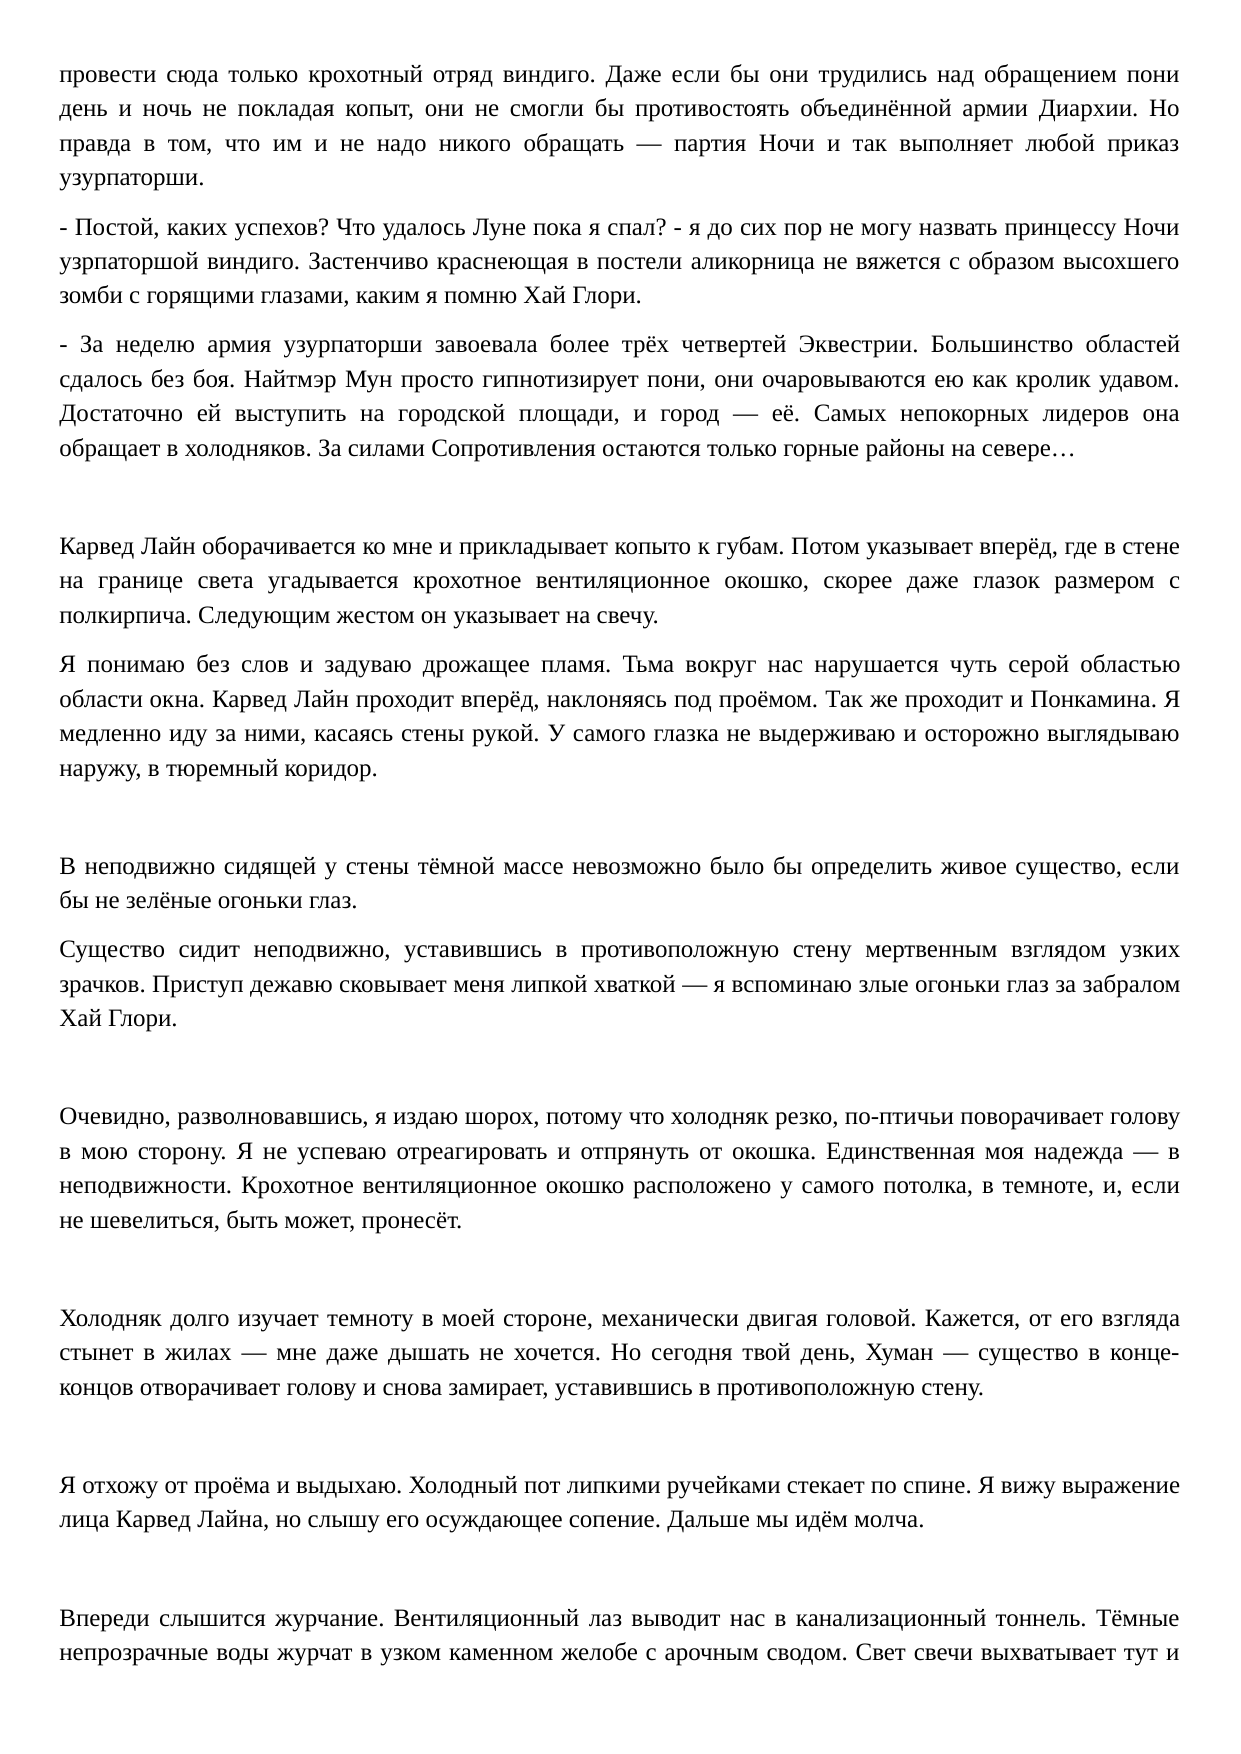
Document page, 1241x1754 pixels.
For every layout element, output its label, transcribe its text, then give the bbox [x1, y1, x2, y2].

text - Постой, каких успехов? Что удалось Луне пока я спал? - я до сих пор не могу назвать принцессу Ночи узрпаторшой виндиго. Застенчиво краснеющая в постели аликорница не вяжется с образом высохшего зомби с горящими глазами, каким я помню Хай Глори. [59, 212, 1181, 309]
text В неподвижно сидящей у стены тёмной массе невозможно было бы определить живое существо, если бы не зелёные огоньки глаз. [59, 851, 1181, 914]
text Я отхожу от проёма и выдыхаю. Холодный пот липкими ручейками стекает по спине. Я вижу выражение лица Карвед Лайна, но слышу его осуждающее сопение. Дальше мы идём молча. [59, 1470, 1181, 1533]
text Карвед Лайн оборачивается ко мне и прикладывает копыто к губам. Потом указывает вперёд, где в стене на границе света угадывается крохотное вентиляционное окошко, скорее даже глазок размером с полкирпича. Следующим жестом он указывает на свечу. [59, 531, 1181, 629]
text Впереди слышится журчание. Вентиляционный лаз выводит нас в канализационный тоннель. Тёмные непрозрачные воды журчат в узком каменном желобе с арочным сводом. Свет свечи выхватывает тут и [59, 1603, 1181, 1666]
text - За неделю армия узурпаторши завоевала более трёх четвертей Эквестрии. Большинство областей сдалось без боя. Найтмэр Мун просто гипнотизирует пони, они очаровываются ею как кролик удавом. Достаточно ей выступить на городской площади, и город — её. Самых непокорных лидеров она обращает в холодняков. За силами Сопротивления остаются только горные районы на севере… [59, 329, 1181, 462]
text Существо сидит неподвижно, уставившись в противоположную стену мертвенным взглядом узких зрачков. Приступ дежавю сковывает меня липкой хваткой — я вспоминаю злые огоньки глаз за забралом Хай Глори. [59, 934, 1181, 1032]
text Холодняк долго изучает темноту в моей стороне, механически двигая головой. Кажется, от его взгляда стынет в жилах — мне даже дышать не хочется. Но сегодня твой день, Хуман — существо в конце-концов отворачивает голову и снова замирает, уставившись в противоположную стену. [59, 1303, 1181, 1401]
text Я понимаю без слов и задуваю дрожащее пламя. Тьма вокруг нас нарушается чуть серой областью области окна. Карвед Лайн проходит вперёд, наклоняясь под проёмом. Так же проходит и Понкамина. Я медленно иду за ними, касаясь стены рукой. У самого глазка не выдерживаю и осторожно выглядываю наружу, в тюремный коридор. [59, 649, 1181, 781]
text Очевидно, разволновавшись, я издаю шорох, потому что холодняк резко, по-птичьи поворачивает голову в мою сторону. Я не успеваю отреагировать и отпрянуть от окошка. Единственная моя надежда — в неподвижности. Крохотное вентиляционное окошко расположено у самого потолка, в темноте, и, если не шевелиться, быть может, пронесёт. [59, 1101, 1181, 1233]
text провести сюда только крохотный отряд виндиго. Даже если бы они трудились над обращением пони день и ночь не покладая копыт, они не смогли бы противостоять объединённой армии Диархии. Но правда в том, что им и не надо никого обращать — партия Ночи и так выполняет любой приказ узурпаторши. [59, 59, 1181, 191]
